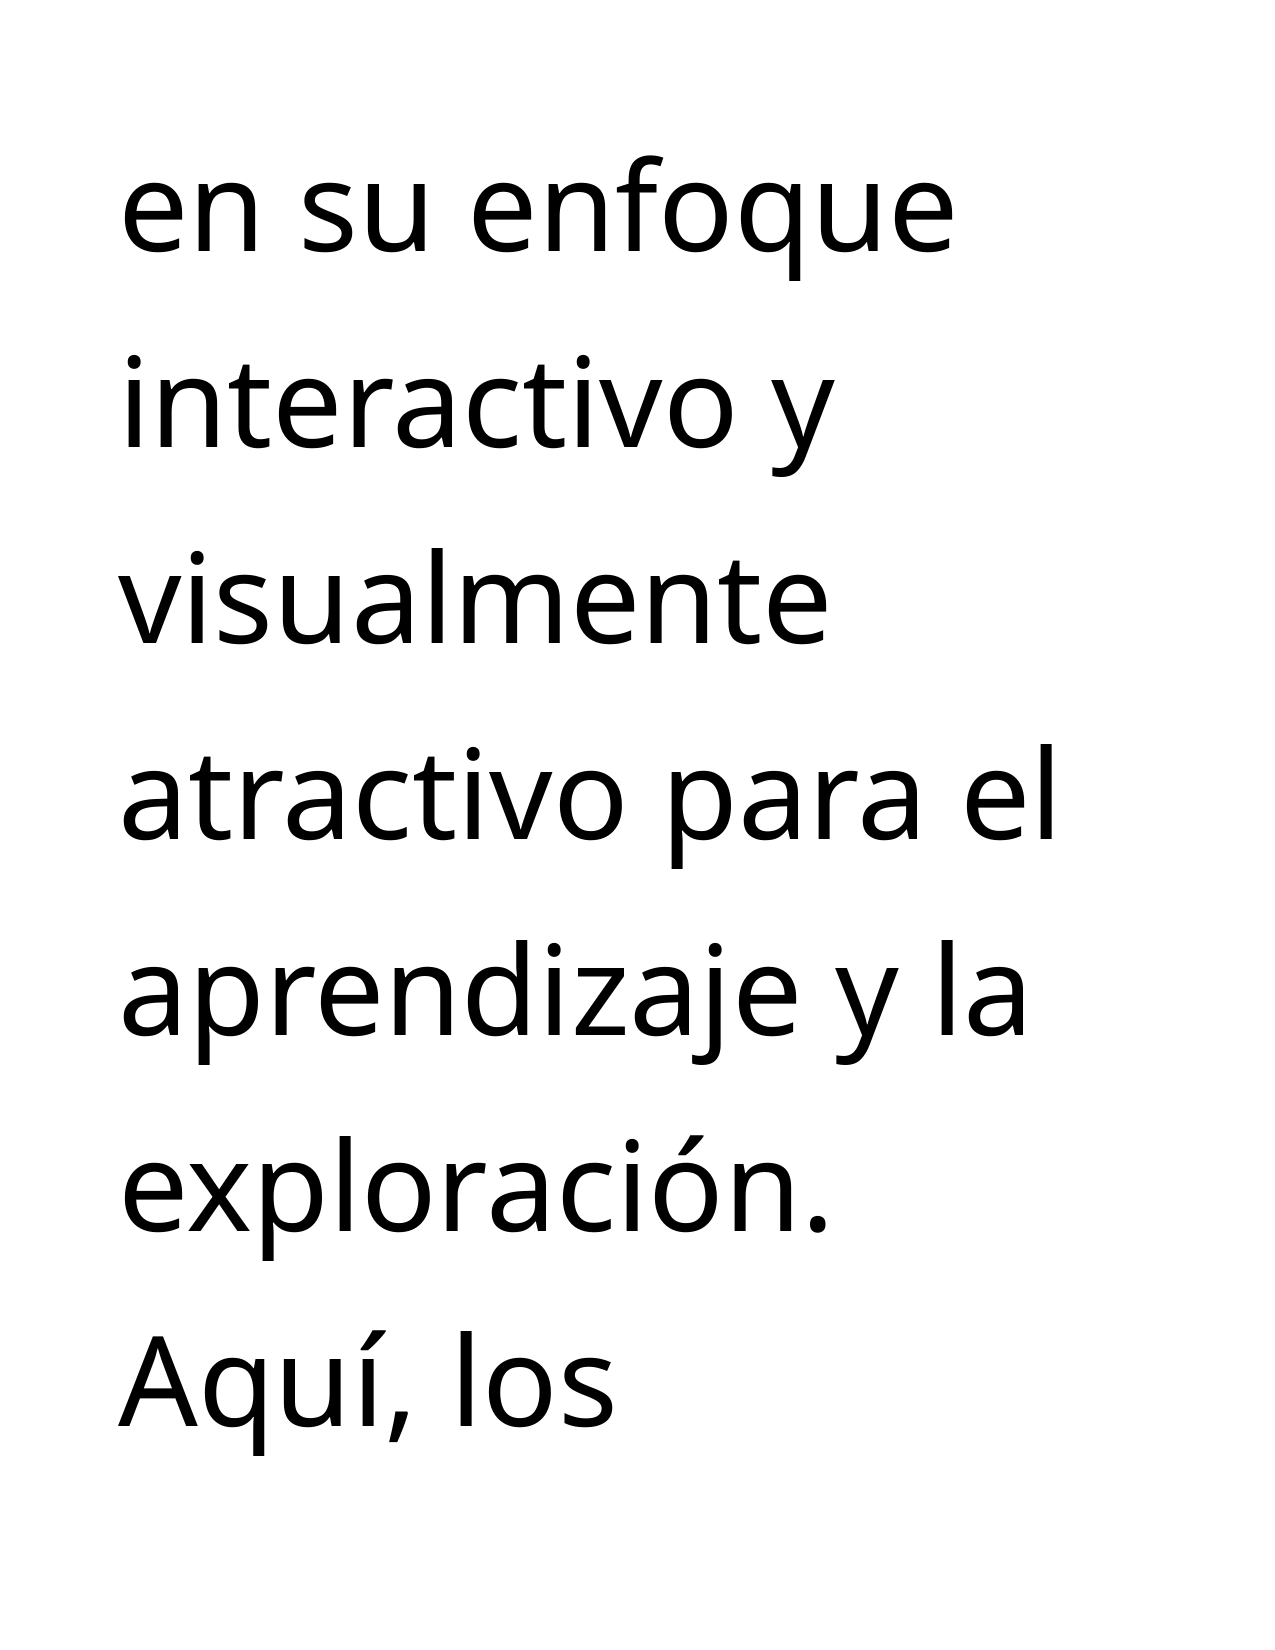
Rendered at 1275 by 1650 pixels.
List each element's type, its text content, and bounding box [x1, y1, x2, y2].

text en su enfoque interactivo y visualmente atractivo para el aprendizaje y la exploración. Aquí, los [118, 118, 1157, 1463]
